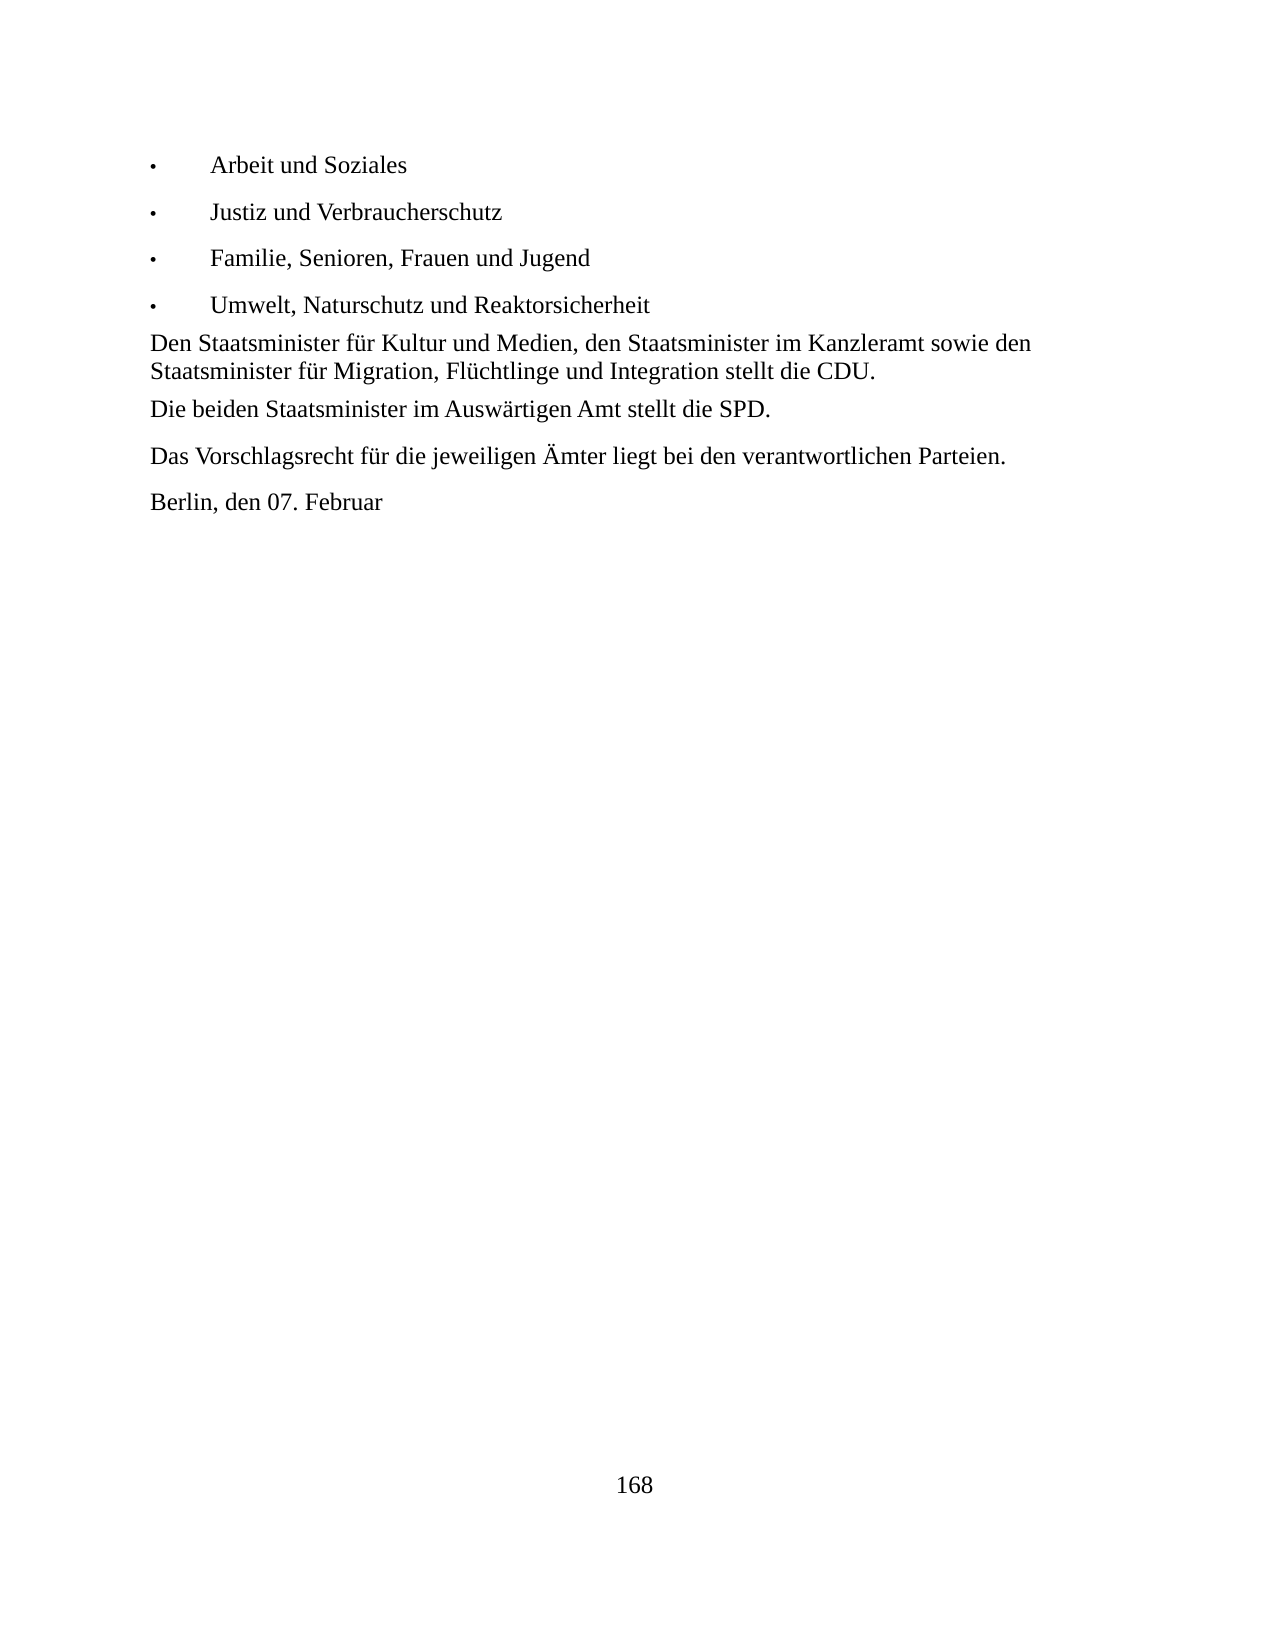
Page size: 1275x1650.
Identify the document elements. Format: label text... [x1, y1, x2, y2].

text Das Vorschlagsrecht für die jeweiligen Ämter liegt bei den verantwortlichen Parteien. [150, 441, 1125, 469]
list Justiz und Verbraucherschutz [150, 197, 1125, 225]
list Arbeit und Soziales [150, 150, 1125, 179]
list Familie, Senioren, Frauen und Jugend [150, 243, 1125, 272]
list Umwelt, Naturschutz und Reaktorsicherheit [150, 290, 1125, 319]
text Berlin, den 07. Februar [150, 487, 1125, 516]
text Den Staatsminister für Kultur und Medien, den Staatsminister im Kanzleramt sowie den Staatsminister für Migration, Flüchtlinge und Integration stellt die CDU. [150, 328, 1125, 385]
text Die beiden Staatsminister im Auswärtigen Amt stellt die SPD. [150, 394, 1125, 423]
